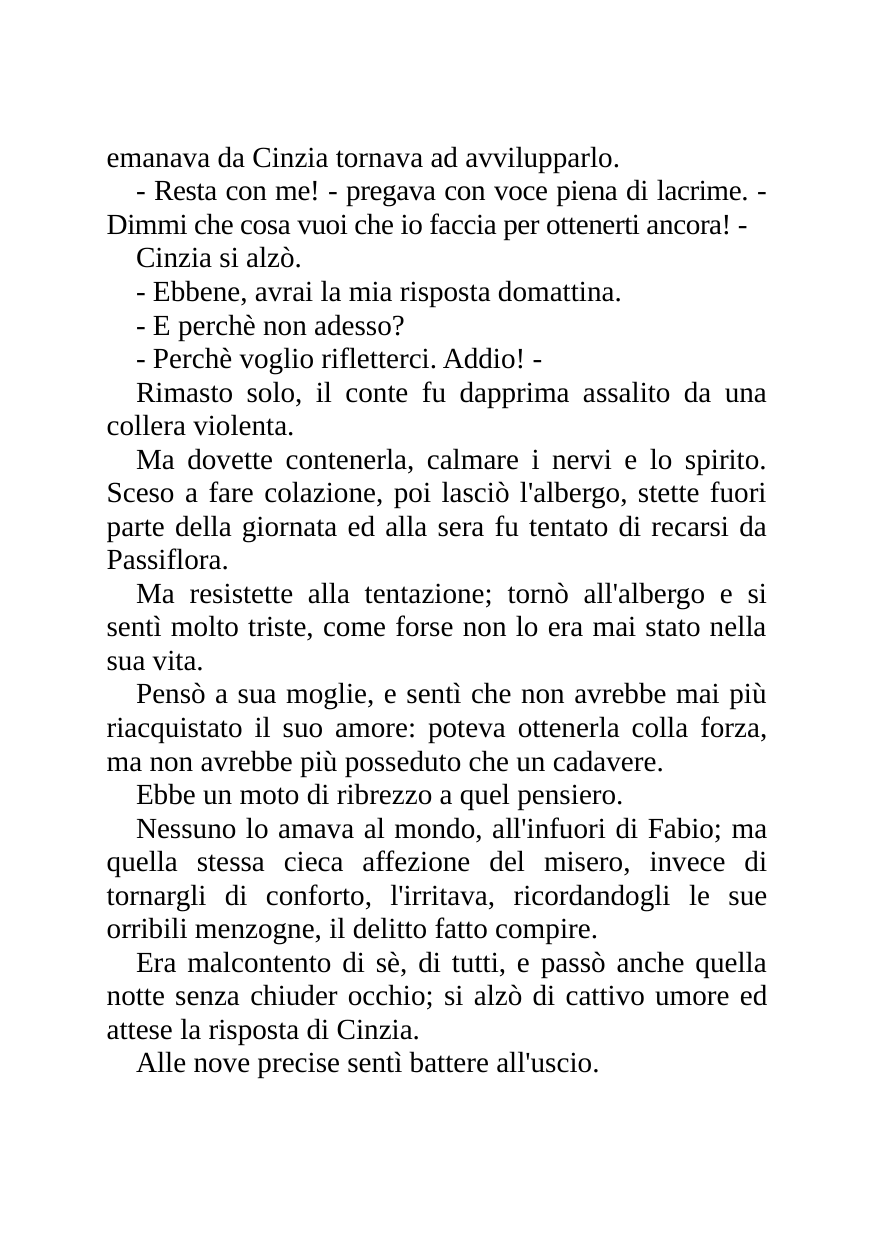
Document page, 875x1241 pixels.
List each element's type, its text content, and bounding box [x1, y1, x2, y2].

text Nessuno lo amava al mondo, all'infuori di Fabio; ma quella stessa cieca affezione del misero, invece di tornargli di conforto, l'irritava, ricordandogli le sue orribili menzogne, il delitto fatto compire. [106, 811, 768, 945]
text - Resta con me! - pregava con voce piena di lacrime. - Dimmi che cosa vuoi che io faccia per ottenerti ancora! - [106, 173, 768, 241]
text - Ebbene, avrai la mia risposta domattina. [106, 274, 768, 308]
text - E perchè non adesso? [106, 308, 768, 341]
text emanava da Cinzia tornava ad avvilupparlo. [106, 140, 768, 173]
text Alle nove precise sentì battere all'uscio. [106, 1046, 768, 1079]
text Era malcontento di sè, di tutti, e passò anche quella notte senza chiuder occhio; si alzò di cattivo umore ed attese la risposta di Cinzia. [106, 945, 768, 1046]
text Cinzia si alzò. [106, 241, 768, 274]
text Pensò a sua moglie, e sentì che non avrebbe mai più riacquistato il suo amore: poteva ottenerla colla forza, ma non avrebbe più posseduto che un cadavere. [106, 677, 768, 777]
text Rimasto solo, il conte fu dapprima assalito da una collera violenta. [106, 375, 768, 442]
text Ma dovette contenerla, calmare i nervi e lo spirito. Sceso a fare colazione, poi lasciò l'albergo, stette fuori parte della giornata ed alla sera fu tentato di recarsi da Passiflora. [106, 442, 768, 576]
text Ma resistette alla tentazione; tornò all'albergo e si sentì molto triste, come forse non lo era mai stato nella sua vita. [106, 576, 768, 677]
text - Perchè voglio rifletterci. Addio! - [106, 341, 768, 375]
text Ebbe un moto di ribrezzo a quel pensiero. [106, 777, 768, 811]
